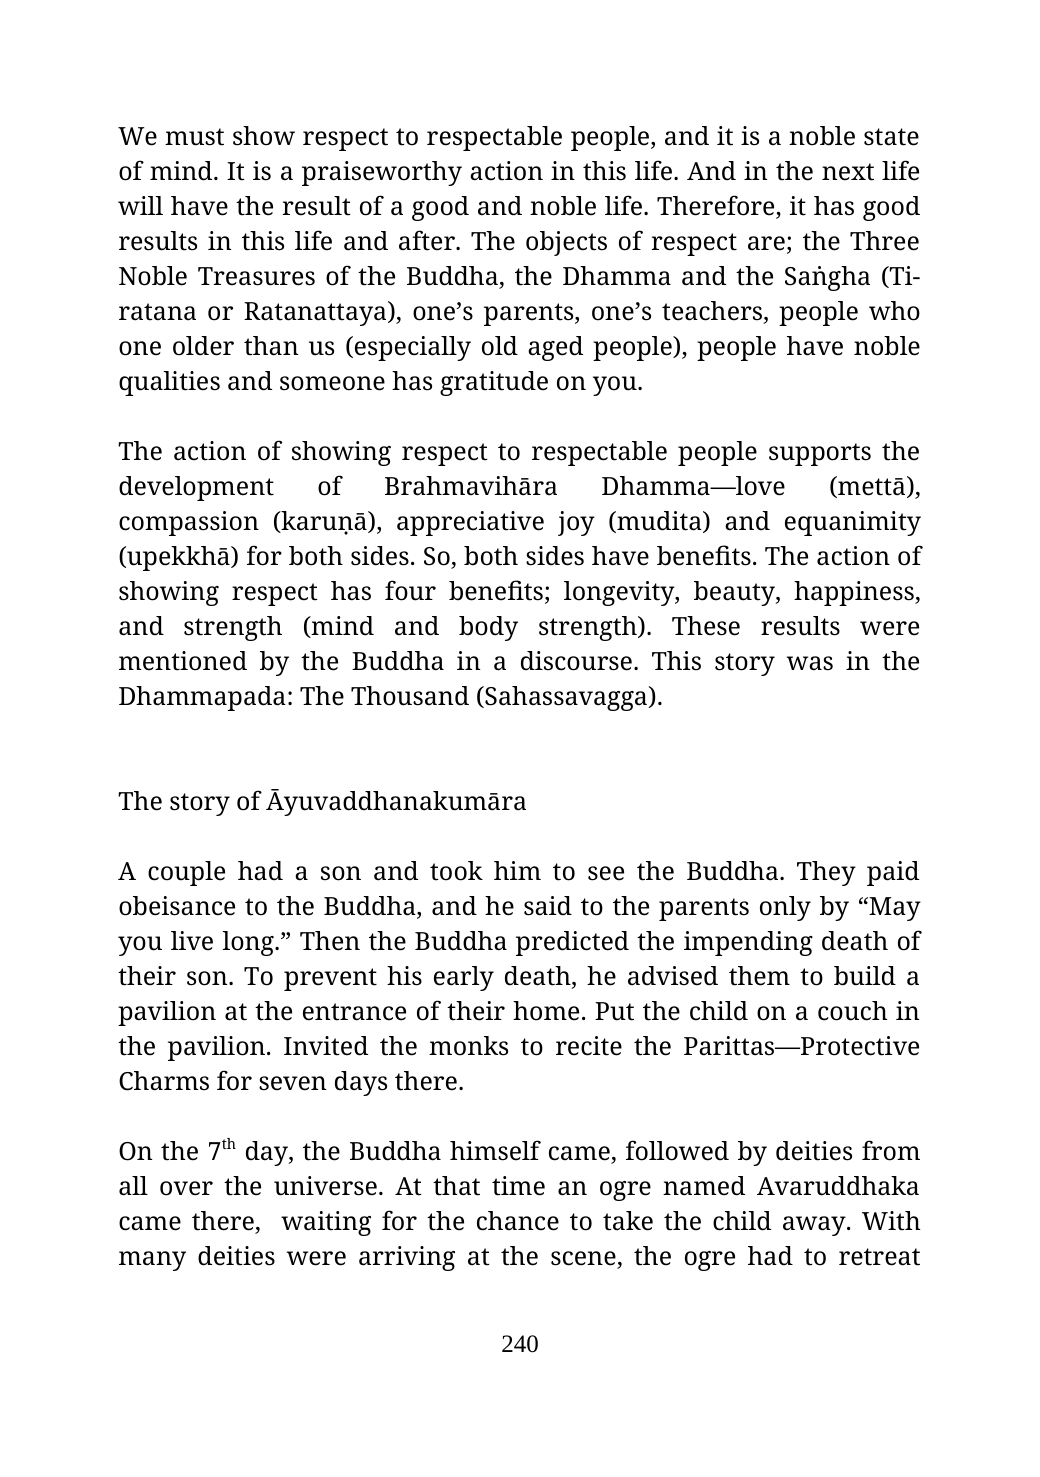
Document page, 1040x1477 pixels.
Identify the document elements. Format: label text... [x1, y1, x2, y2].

text We must show respect to respectable people, and it is a noble state of mind. It is a praiseworthy action in this life. And in the next life will have the result of a good and noble life. Therefore, it has good results in this life and after. The objects of respect are; the Three Noble Treasures of the Buddha, the Dhamma and the Saṅgha (Ti-ratana or Ratanattaya), one’s parents, one’s teachers, people who one older than us (especially old aged people), people have noble qualities and someone has gratitude on you. The action of showing respect to respectable people supports the development of Brahmavihāra Dhamma—love (mettā), compassion (karuṇā), appreciative joy (mudita) and equanimity (upekkhā) for both sides. So, both sides have benefits. The action of showing respect has four benefits; longevity, beauty, happiness, and strength (mind and body strength). These results were mentioned by the Buddha in a discourse. This story was in the Dhammapada: The Thousand (Sahassavagga). The story of Āyuvaddhanakumāra A couple had a son and took him to see the Buddha. They paid obeisance to the Buddha, and he said to the parents only by “May you live long.” Then the Buddha predicted the impending death of their son. To prevent his early death, he advised them to build a pavilion at the entrance of their home. Put the child on a couch in the pavilion. Invited the monks to recite the Parittas—Protective Charms for seven days there. On the 7th day, the Buddha himself came, followed by deities from all over the universe. At that time an ogre named Avaruddhaka came there, waiting for the chance to take the child away. With many deities were arriving at the scene, the ogre had to retreat [118, 118, 922, 1273]
